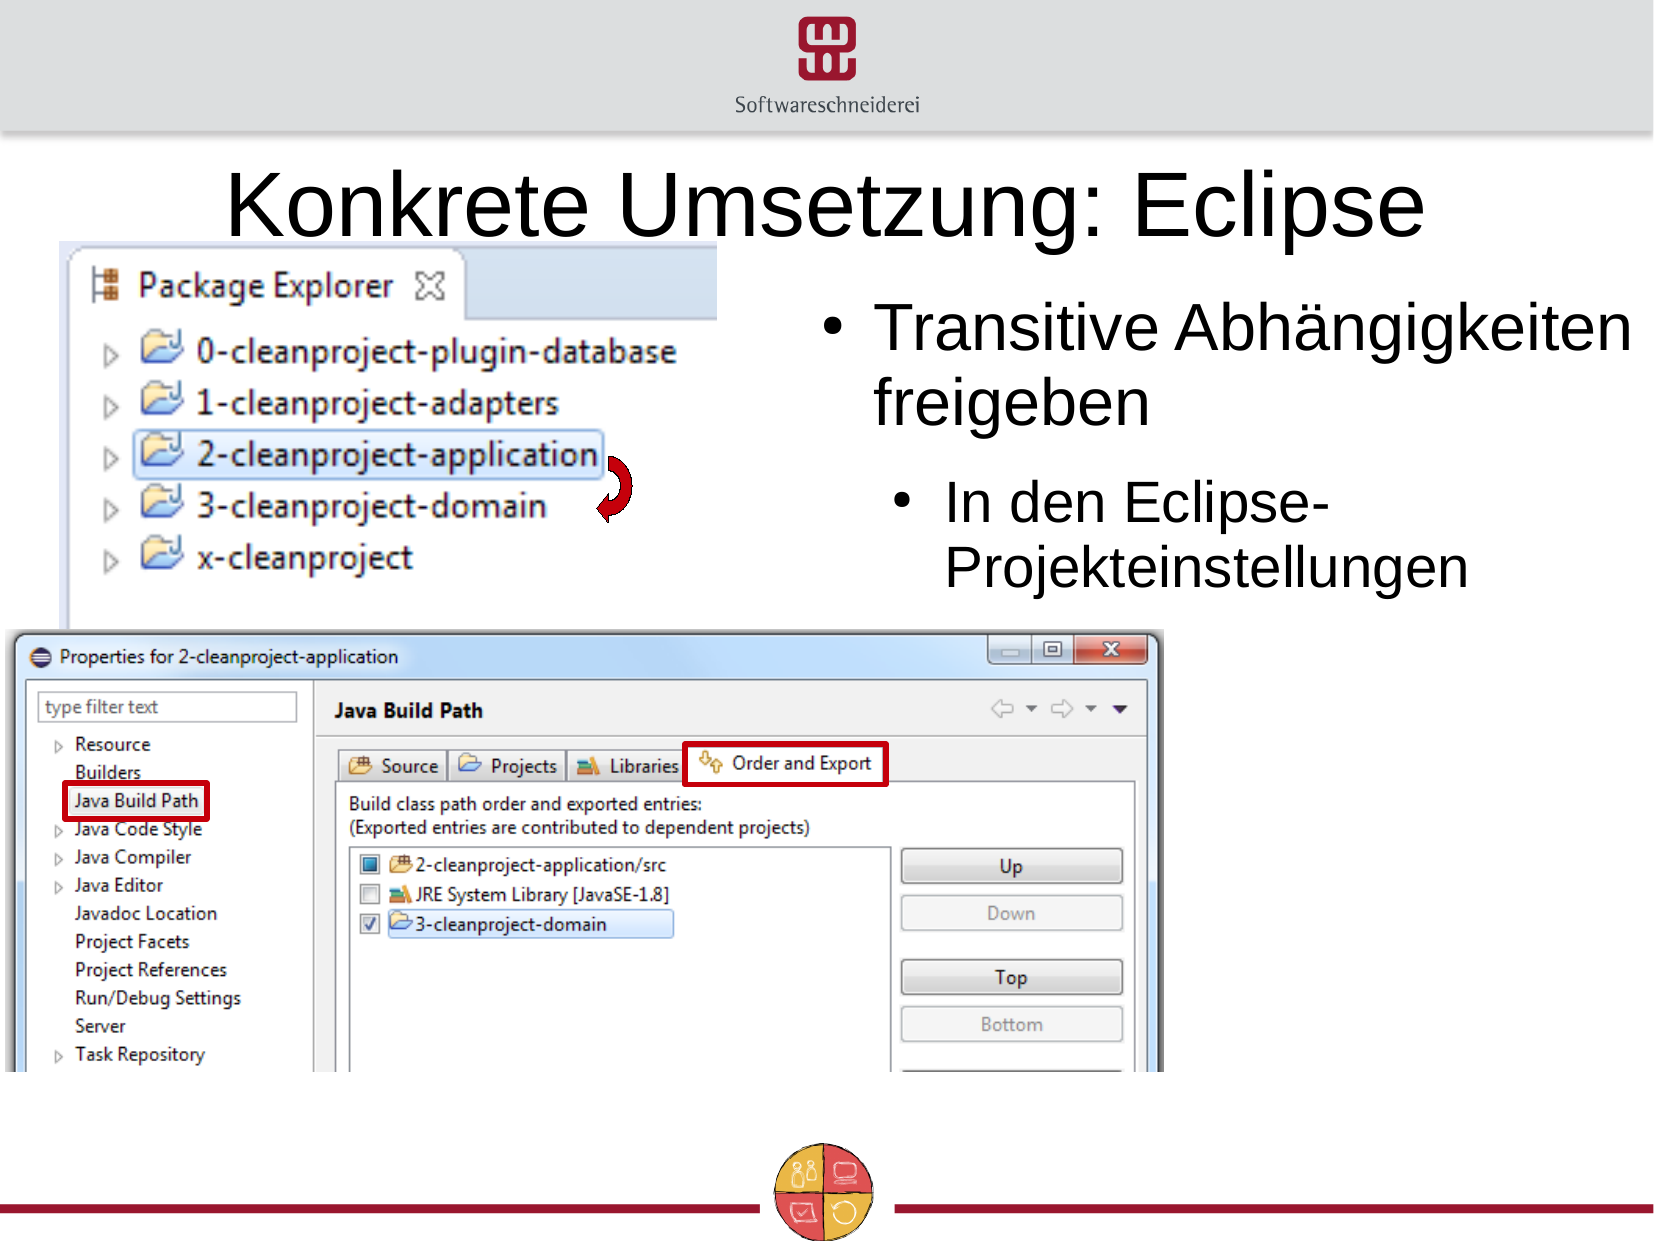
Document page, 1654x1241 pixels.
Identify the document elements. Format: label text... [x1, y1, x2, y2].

title Konkrete Umsetzung: Eclipse [82, 147, 1571, 257]
list Transitive Abhängigkeiten freigeben In den Eclipse-Projekteinstellungen [803, 290, 1642, 1010]
picture [0, 0, 1654, 1241]
text_box [596, 456, 633, 523]
